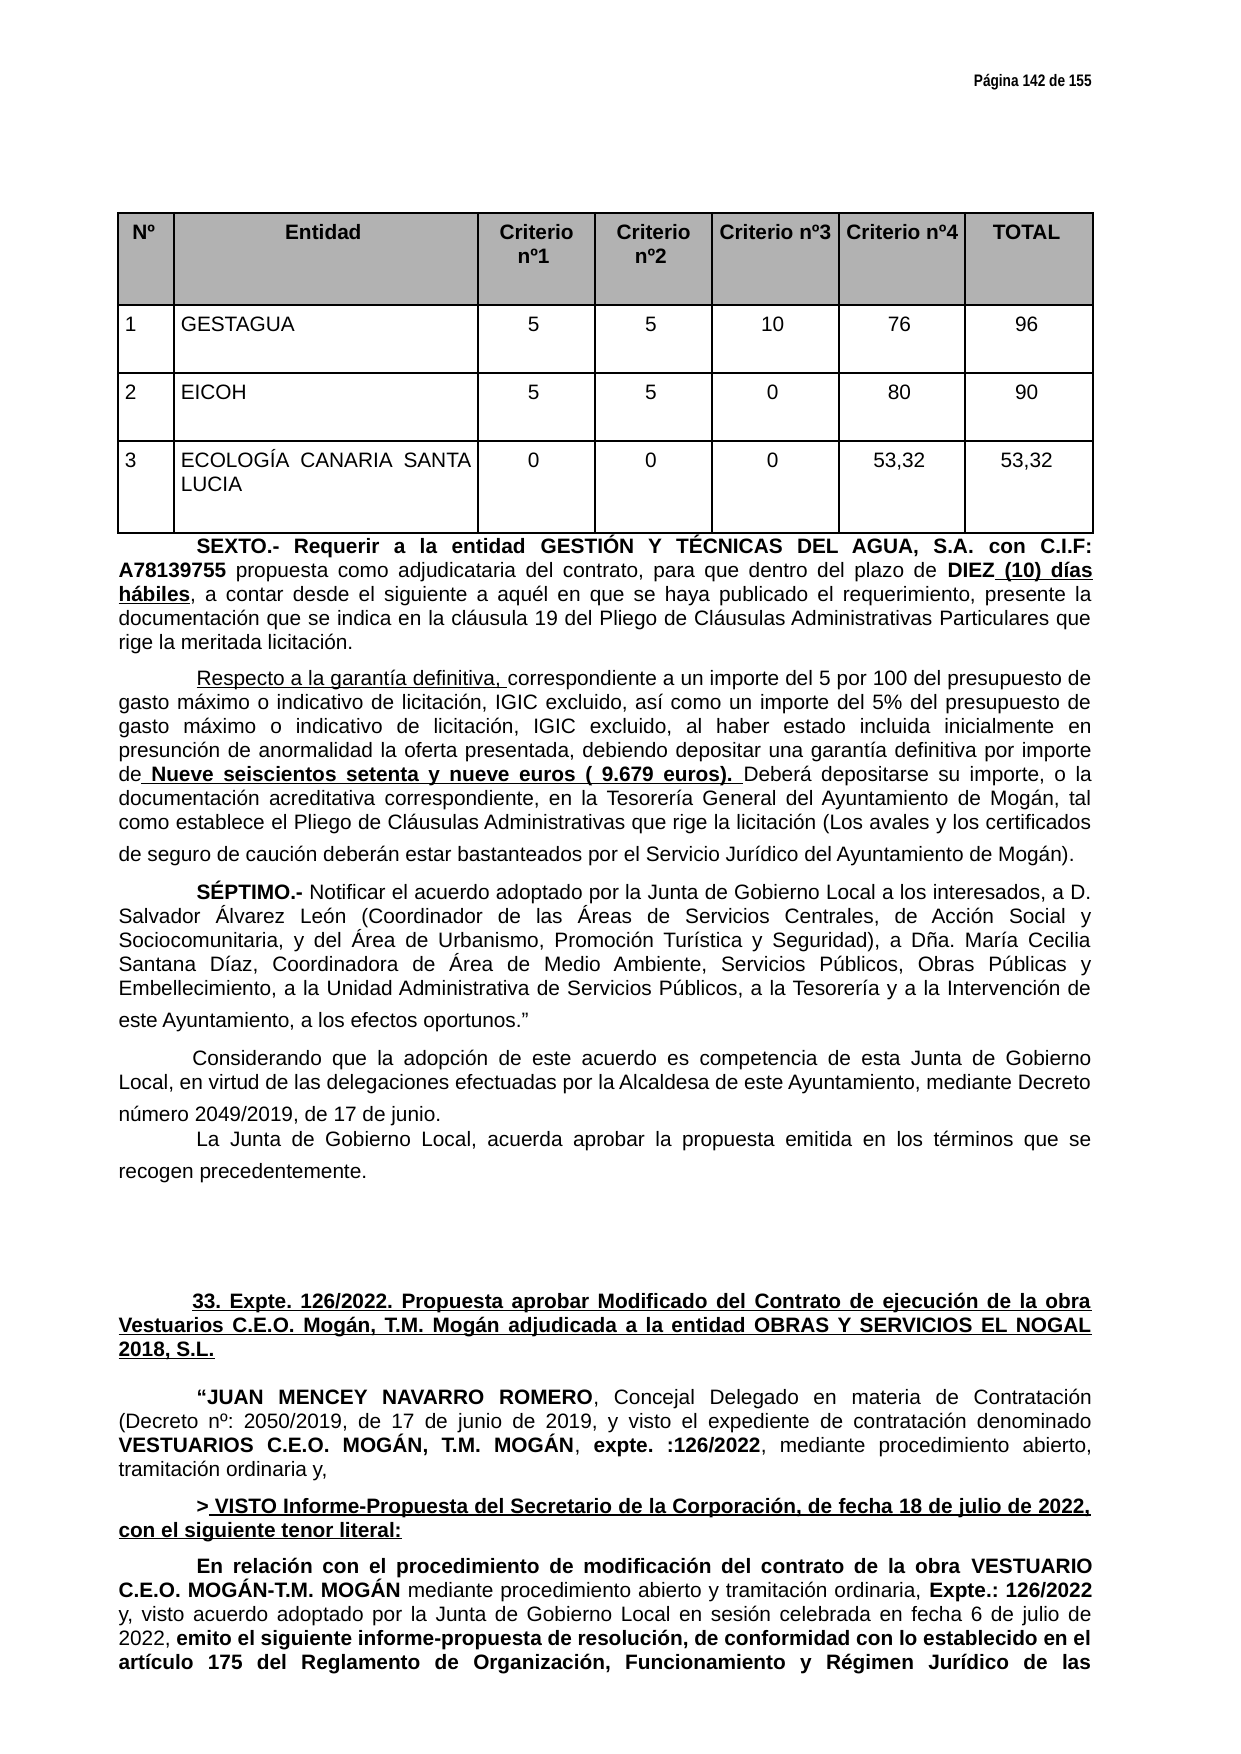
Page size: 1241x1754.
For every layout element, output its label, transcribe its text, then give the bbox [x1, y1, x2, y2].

text Considerando que la adopción de este acuerdo es competencia de esta Junta de Gobierno Local, en virtud de las delegaciones efectuadas por la Alcaldesa de este Ayuntamiento, mediante Decreto número 2049/2019, de 17 de junio. [118, 1046, 1092, 1127]
table_cell 53,32 [840, 442, 964, 532]
table_cell 1 [119, 306, 173, 372]
text > VISTO Informe-Propuesta del Secretario de la Corporación, de fecha 18 de julio de 2022, con el siguiente tenor literal: [118, 1493, 1092, 1541]
table_cell 90 [966, 374, 1092, 440]
table_cell 0 [713, 374, 838, 440]
text Respecto a la garantía definitiva, correspondiente a un importe del 5 por 100 del presupuesto de gasto máximo o indicativo de licitación, IGIC excluido, así como un importe del 5% del presupuesto de gasto máximo o indicativo de licitación, IGIC excluido, al haber estado incluida inicialmente en presunción de anormalidad la oferta presentada, debiendo depositar una garantía definitiva por importe de Nueve seiscientos setenta y nueve euros ( 9.679 euros). Deberá depositarse su importe, o la documentación acreditativa correspondiente, en la Tesorería General del Ayuntamiento de Mogán, tal como establece el Pliego de Cláusulas Administrativas que rige la licitación (Los avales y los certificados de seguro de caución deberán estar bastanteados por el Servicio Jurídico del Ayuntamiento de Mogán). [118, 666, 1092, 867]
text SÉPTIMO.- Notificar el acuerdo adoptado por la Junta de Gobierno Local a los interesados, a D. Salvador Álvarez León (Coordinador de las Áreas de Servicios Centrales, de Acción Social y Sociocomunitaria, y del Área de Urbanismo, Promoción Turística y Seguridad), a Dña. María Cecilia Santana Díaz, Coordinadora de Área de Medio Ambiente, Servicios Públicos, Obras Públicas y Embellecimiento, a la Unidad Administrativa de Servicios Públicos, a la Tesorería y a la Intervención de este Ayuntamiento, a los efectos oportunos.” [118, 880, 1092, 1033]
table_cell 53,32 [966, 442, 1092, 532]
text 33. Expte. 126/2022. Propuesta aprobar Modificado del Contrato de ejecución de la obra Vestuarios C.E.O. Mogán, T.M. Mogán adjudicada a la entidad OBRAS Y SERVICIOS EL NOGAL [118, 1289, 1092, 1334]
table_cell 0 [479, 442, 594, 532]
table_header Criterio nº2 [596, 214, 711, 304]
text 2018, S.L. [118, 1335, 1092, 1361]
table_header Criterio nº3 [713, 214, 838, 304]
table_cell 5 [596, 374, 711, 440]
text SEXTO.- Requerir a la entidad GESTIÓN Y TÉCNICAS DEL AGUA, S.A. con C.I.F: A78139755 propuesta como adjudicataria del contrato, para que dentro del plazo de DIEZ (10) días hábiles, a contar desde el siguiente a aquél en que se haya publicado el requerimiento, presente la documentación que se indica en la cláusula 19 del Pliego de Cláusulas Administrativas Particulares que rige la meritada licitación. [118, 534, 1092, 654]
table_cell 5 [596, 306, 711, 372]
table_header Entidad [175, 214, 477, 304]
table_cell 3 [119, 442, 173, 532]
table_cell 0 [713, 442, 838, 532]
table_cell 2 [119, 374, 173, 440]
table_cell 80 [840, 374, 964, 440]
text La Junta de Gobierno Local, acuerda aprobar la propuesta emitida en los términos que se recogen precedentemente. [118, 1127, 1092, 1185]
text “JUAN MENCEY NAVARRO ROMERO, Concejal Delegado en materia de Contratación (Decreto nº: 2050/2019, de 17 de junio de 2019, y visto el expediente de contratación denominado VESTUARIOS C.E.O. MOGÁN, T.M. MOGÁN, expte. :126/2022, mediante procedimiento abierto, tramitación ordinaria y, [118, 1385, 1092, 1481]
table_cell 96 [966, 306, 1092, 372]
table_header Criterio nº4 [840, 214, 964, 304]
table_cell ECOLOGÍA CANARIA SANTA LUCIA [175, 442, 477, 532]
table_header TOTAL [966, 214, 1092, 304]
table_cell 5 [479, 374, 594, 440]
table_cell 76 [840, 306, 964, 372]
table_header Nº [119, 214, 173, 304]
table_cell EICOH [175, 374, 477, 440]
table_cell 0 [596, 442, 711, 532]
table_cell 5 [479, 306, 594, 372]
table_cell 10 [713, 306, 838, 372]
table_cell GESTAGUA [175, 306, 477, 372]
text En relación con el procedimiento de modificación del contrato de la obra VESTUARIO C.E.O. MOGÁN-T.M. MOGÁN mediante procedimiento abierto y tramitación ordinaria, Expte.: 126/2022 y, visto acuerdo adoptado por la Junta de Gobierno Local en sesión celebrada en fecha 6 de julio de 2022, emito el siguiente informe-propuesta de resolución, de conformidad con lo establecido en el artículo 175 del Reglamento de Organización, Funcionamiento y Régimen Jurídico de las [118, 1554, 1092, 1674]
table_header Criterio nº1 [479, 214, 594, 304]
